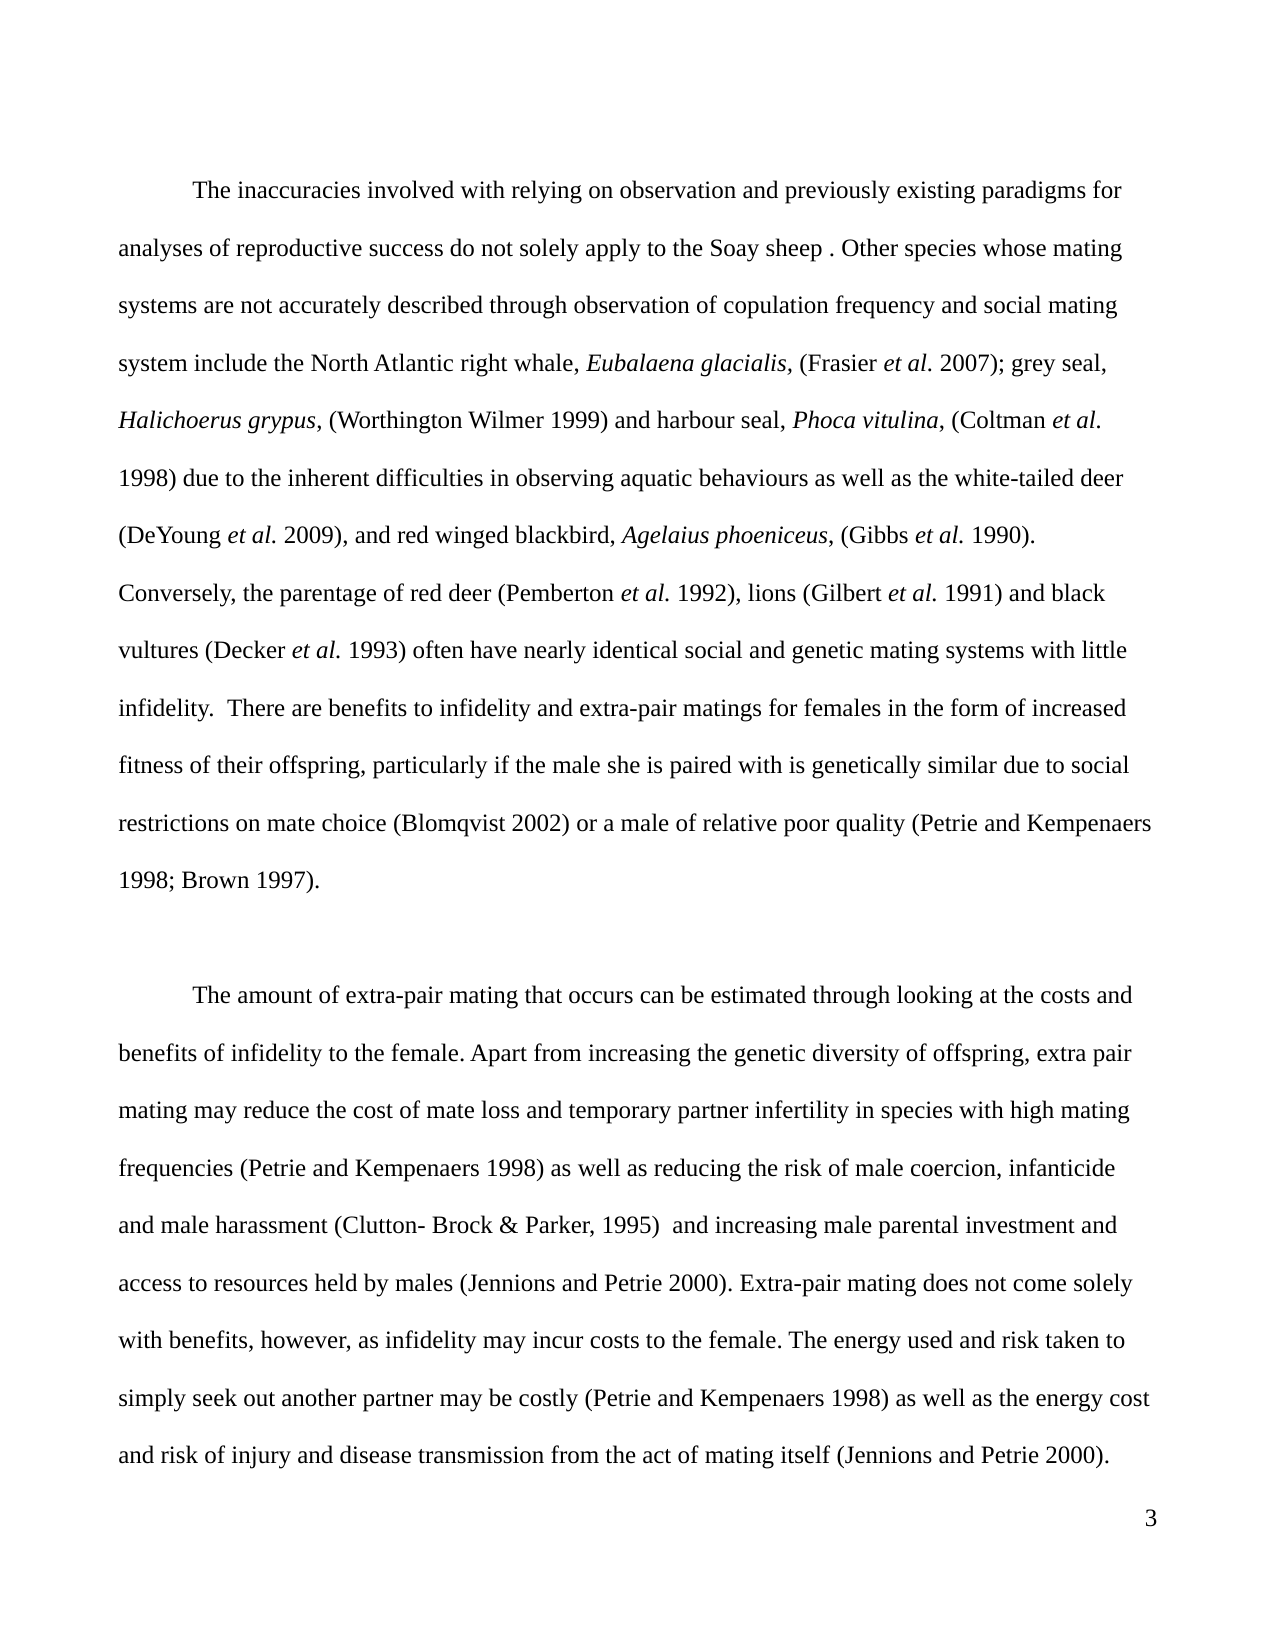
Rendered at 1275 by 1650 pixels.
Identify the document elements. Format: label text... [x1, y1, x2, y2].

text The inaccuracies involved with relying on observation and previously existing paradigms for analyses of reproductive success do not solely apply to the Soay sheep . Other species whose mating systems are not accurately described through observation of copulation frequency and social mating system include the North Atlantic right whale, Eubalaena glacialis, (Frasier et al. 2007); grey seal, Halichoerus grypus, (Worthington Wilmer 1999) and harbour seal, Phoca vitulina, (Coltman et al. 1998) due to the inherent difficulties in observing aquatic behaviours as well as the white-tailed deer (DeYoung et al. 2009), and red winged blackbird, Agelaius phoeniceus, (Gibbs et al. 1990). Conversely, the parentage of red deer (Pemberton et al. 1992), lions (Gilbert et al. 1991) and black vultures (Decker et al. 1993) often have nearly identical social and genetic mating systems with little infidelity. There are benefits to infidelity and extra-pair matings for females in the form of increased fitness of their offspring, particularly if the male she is paired with is genetically similar due to social restrictions on mate choice (Blomqvist 2002) or a male of relative poor quality (Petrie and Kempenaers 1998; Brown 1997). [118, 176, 1157, 894]
text The amount of extra-pair mating that occurs can be estimated through looking at the costs and benefits of infidelity to the female. Apart from increasing the genetic diversity of offspring, extra pair mating may reduce the cost of mate loss and temporary partner infertility in species with high mating frequencies (Petrie and Kempenaers 1998) as well as reducing the risk of male coercion, infanticide and male harassment (Clutton- Brock & Parker, 1995) and increasing male parental investment and access to resources held by males (Jennions and Petrie 2000). Extra-pair mating does not come solely with benefits, however, as infidelity may incur costs to the female. The energy used and risk taken to simply seek out another partner may be costly (Petrie and Kempenaers 1998) as well as the energy cost and risk of injury and disease transmission from the act of mating itself (Jennions and Petrie 2000). [118, 981, 1157, 1469]
